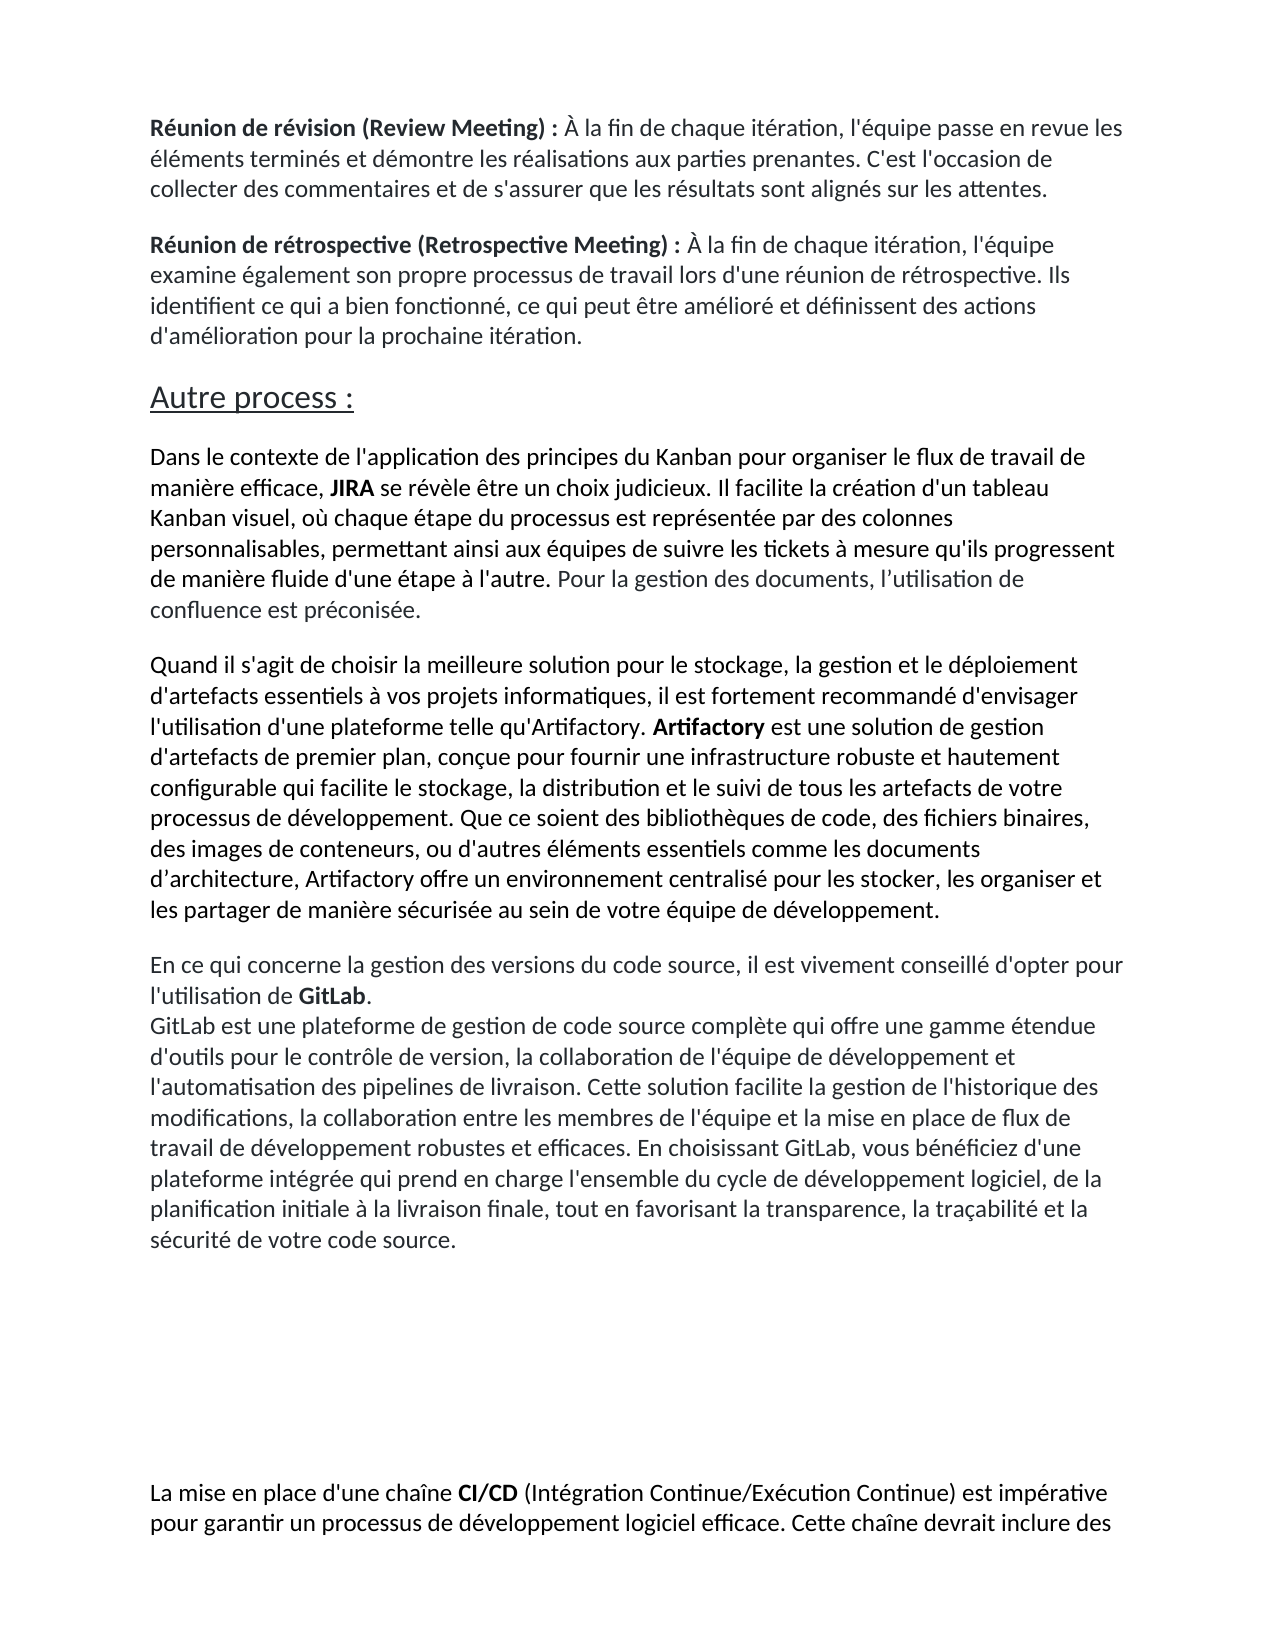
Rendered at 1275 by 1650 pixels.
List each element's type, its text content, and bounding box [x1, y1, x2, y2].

text Autre process : [150, 376, 1125, 417]
text Quand il s'agit de choisir la meilleure solution pour le stockage, la gestion et le déploiement d'artefacts essentiels à vos projets informatiques, il est fortement recommandé d'envisager l'utilisation d'une plateforme telle qu'Artifactory. Artifactory est une solution de gestion d'artefacts de premier plan, conçue pour fournir une infrastructure robuste et hautement configurable qui facilite le stockage, la distribution et le suivi de tous les artefacts de votre processus de développement. Que ce soient des bibliothèques de code, des fichiers binaires, des images de conteneurs, ou d'autres éléments essentiels comme les documents d’architecture, Artifactory offre un environnement centralisé pour les stocker, les organiser et les partager de manière sécurisée au sein de votre équipe de développement. [150, 650, 1125, 924]
text GitLab est une plateforme de gestion de code source complète qui offre une gamme étendue d'outils pour le contrôle de version, la collaboration de l'équipe de développement et l'automatisation des pipelines de livraison. Cette solution facilite la gestion de l'historique des modifications, la collaboration entre les membres de l'équipe et la mise en place de flux de travail de développement robustes et efficaces. En choisissant GitLab, vous bénéficiez d'une plateforme intégrée qui prend en charge l'ensemble du cycle de développement logiciel, de la planification initiale à la livraison finale, tout en favorisant la transparence, la traçabilité et la sécurité de votre code source. [150, 1010, 1125, 1254]
text En ce qui concerne la gestion des versions du code source, il est vivement conseillé d'opter pour l'utilisation de GitLab. [150, 949, 1125, 1010]
text Dans le contexte de l'application des principes du Kanban pour organiser le flux de travail de manière efficace, JIRA se révèle être un choix judicieux. Il facilite la création d'un tableau Kanban visuel, où chaque étape du processus est représentée par des colonnes personnalisables, permettant ainsi aux équipes de suivre les tickets à mesure qu'ils progressent de manière fluide d'une étape à l'autre. Pour la gestion des documents, l’utilisation de confluence est préconisée. [150, 442, 1125, 625]
text Réunion de révision (Review Meeting) : À la fin de chaque itération, l'équipe passe en revue les éléments terminés et démontre les réalisations aux parties prenantes. C'est l'occasion de collecter des commentaires et de s'assurer que les résultats sont alignés sur les attentes. [150, 112, 1125, 204]
text Réunion de rétrospective (Retrospective Meeting) : À la fin de chaque itération, l'équipe examine également son propre processus de travail lors d'une réunion de rétrospective. Ils identifient ce qui a bien fonctionné, ce qui peut être amélioré et définissent des actions d'amélioration pour la prochaine itération. [150, 229, 1125, 351]
text La mise en place d'une chaîne CI/CD (Intégration Continue/Exécution Continue) est impérative pour garantir un processus de développement logiciel efficace. Cette chaîne devrait inclure des [150, 1477, 1125, 1538]
